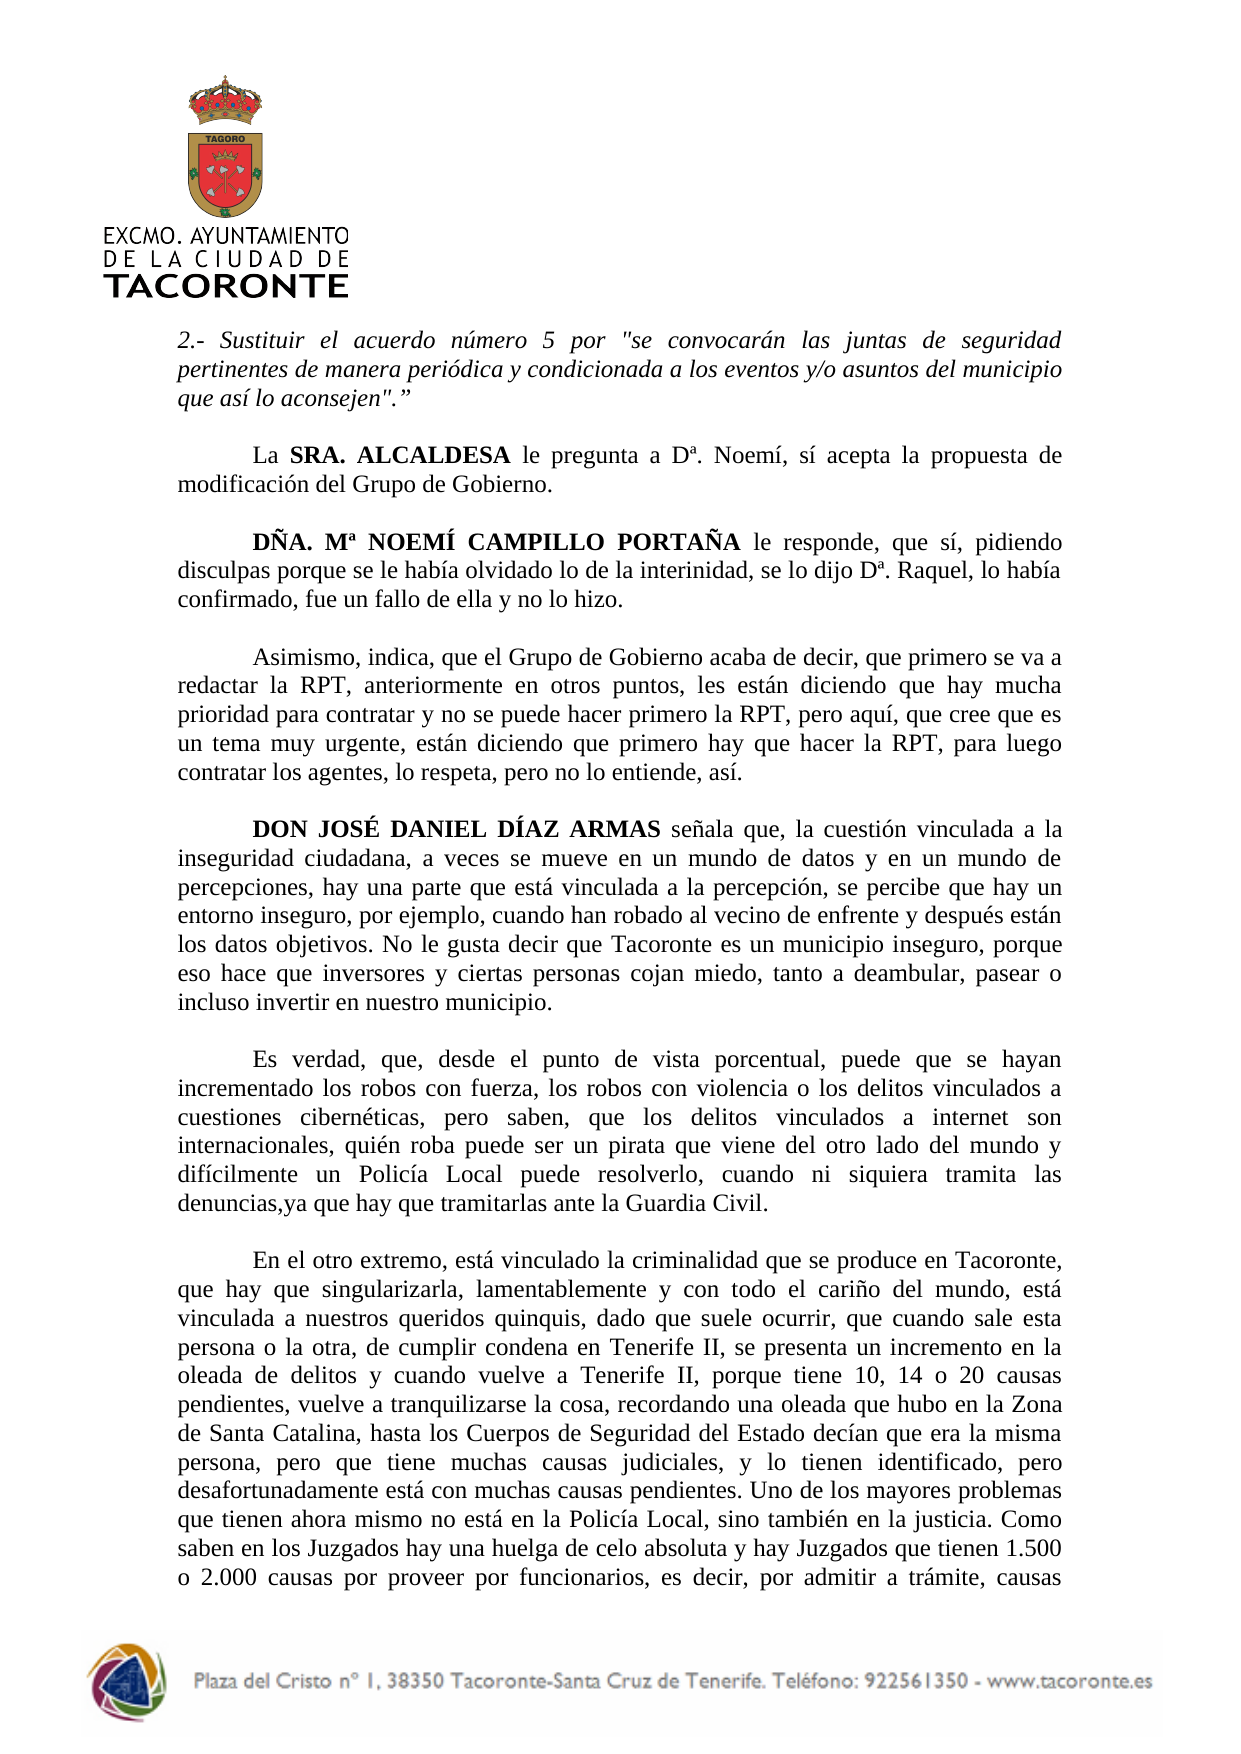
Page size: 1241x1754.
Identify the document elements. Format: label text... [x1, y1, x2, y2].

text DÑA. Mª NOEMÍ CAMPILLO PORTAÑA le responde, que sí, pidiendo disculpas porque se le había olvidado lo de la interinidad, se lo dijo Dª. Raquel, lo había confirmado, fue un fallo de ella y no lo hizo. [177, 527, 1063, 613]
text En el otro extremo, está vinculado la criminalidad que se produce en Tacoronte, que hay que singularizarla, lamentablemente y con todo el cariño del mundo, está vinculada a nuestros queridos quinquis, dado que suele ocurrir, que cuando sale esta persona o la otra, de cumplir condena en Tenerife II, se presenta un incremento en la oleada de delitos y cuando vuelve a Tenerife II, porque tiene 10, 14 o 20 causas pendientes, vuelve a tranquilizarse la cosa, recordando una oleada que hubo en la Zona de Santa Catalina, hasta los Cuerpos de Seguridad del Estado decían que era la misma persona, pero que tiene muchas causas judiciales, y lo tienen identificado, pero desafortunadamente está con muchas causas pendientes. Uno de los mayores problemas que tienen ahora mismo no está en la Policía Local, sino también en la justicia. Como saben en los Juzgados hay una huelga de celo absoluta y hay Juzgados que tienen 1.500 o 2.000 causas por proveer por funcionarios, es decir, por admitir a trámite, causas [177, 1245, 1063, 1590]
text 2.- Sustituir el acuerdo número 5 por "se convocarán las juntas de seguridad pertinentes de manera periódica y condicionada a los eventos y/o asuntos del municipio que así lo aconsejen".” [177, 325, 1063, 412]
picture [80, 1630, 1163, 1737]
text Asimismo, indica, que el Grupo de Gobierno acaba de decir, que primero se va a redactar la RPT, anteriormente en otros puntos, les están diciendo que hay mucha prioridad para contratar y no se puede hacer primero la RPT, pero aquí, que cree que es un tema muy urgente, están diciendo que primero hay que hacer la RPT, para luego contratar los agentes, lo respeta, pero no lo entiende, así. [177, 642, 1063, 785]
text La SRA. ALCALDESA le pregunta a Dª. Noemí, sí acepta la propuesta de modificación del Grupo de Gobierno. [177, 440, 1063, 498]
text DON JOSÉ DANIEL DÍAZ ARMAS señala que, la cuestión vinculada a la inseguridad ciudadana, a veces se mueve en un mundo de datos y en un mundo de percepciones, hay una parte que está vinculada a la percepción, se percibe que hay un entorno inseguro, por ejemplo, cuando han robado al vecino de enfrente y después están los datos objetivos. No le gusta decir que Tacoronte es un municipio inseguro, porque eso hace que inversores y ciertas personas cojan miedo, tanto a deambular, pasear o incluso invertir en nuestro municipio. [177, 814, 1063, 1015]
picture [103, 75, 348, 298]
text Es verdad, que, desde el punto de vista porcentual, puede que se hayan incrementado los robos con fuerza, los robos con violencia o los delitos vinculados a cuestiones cibernéticas, pero saben, que los delitos vinculados a internet son internacionales, quién roba puede ser un pirata que viene del otro lado del mundo y difícilmente un Policía Local puede resolverlo, cuando ni siquiera tramita las denuncias,ya que hay que tramitarlas ante la Guardia Civil. [177, 1044, 1063, 1217]
